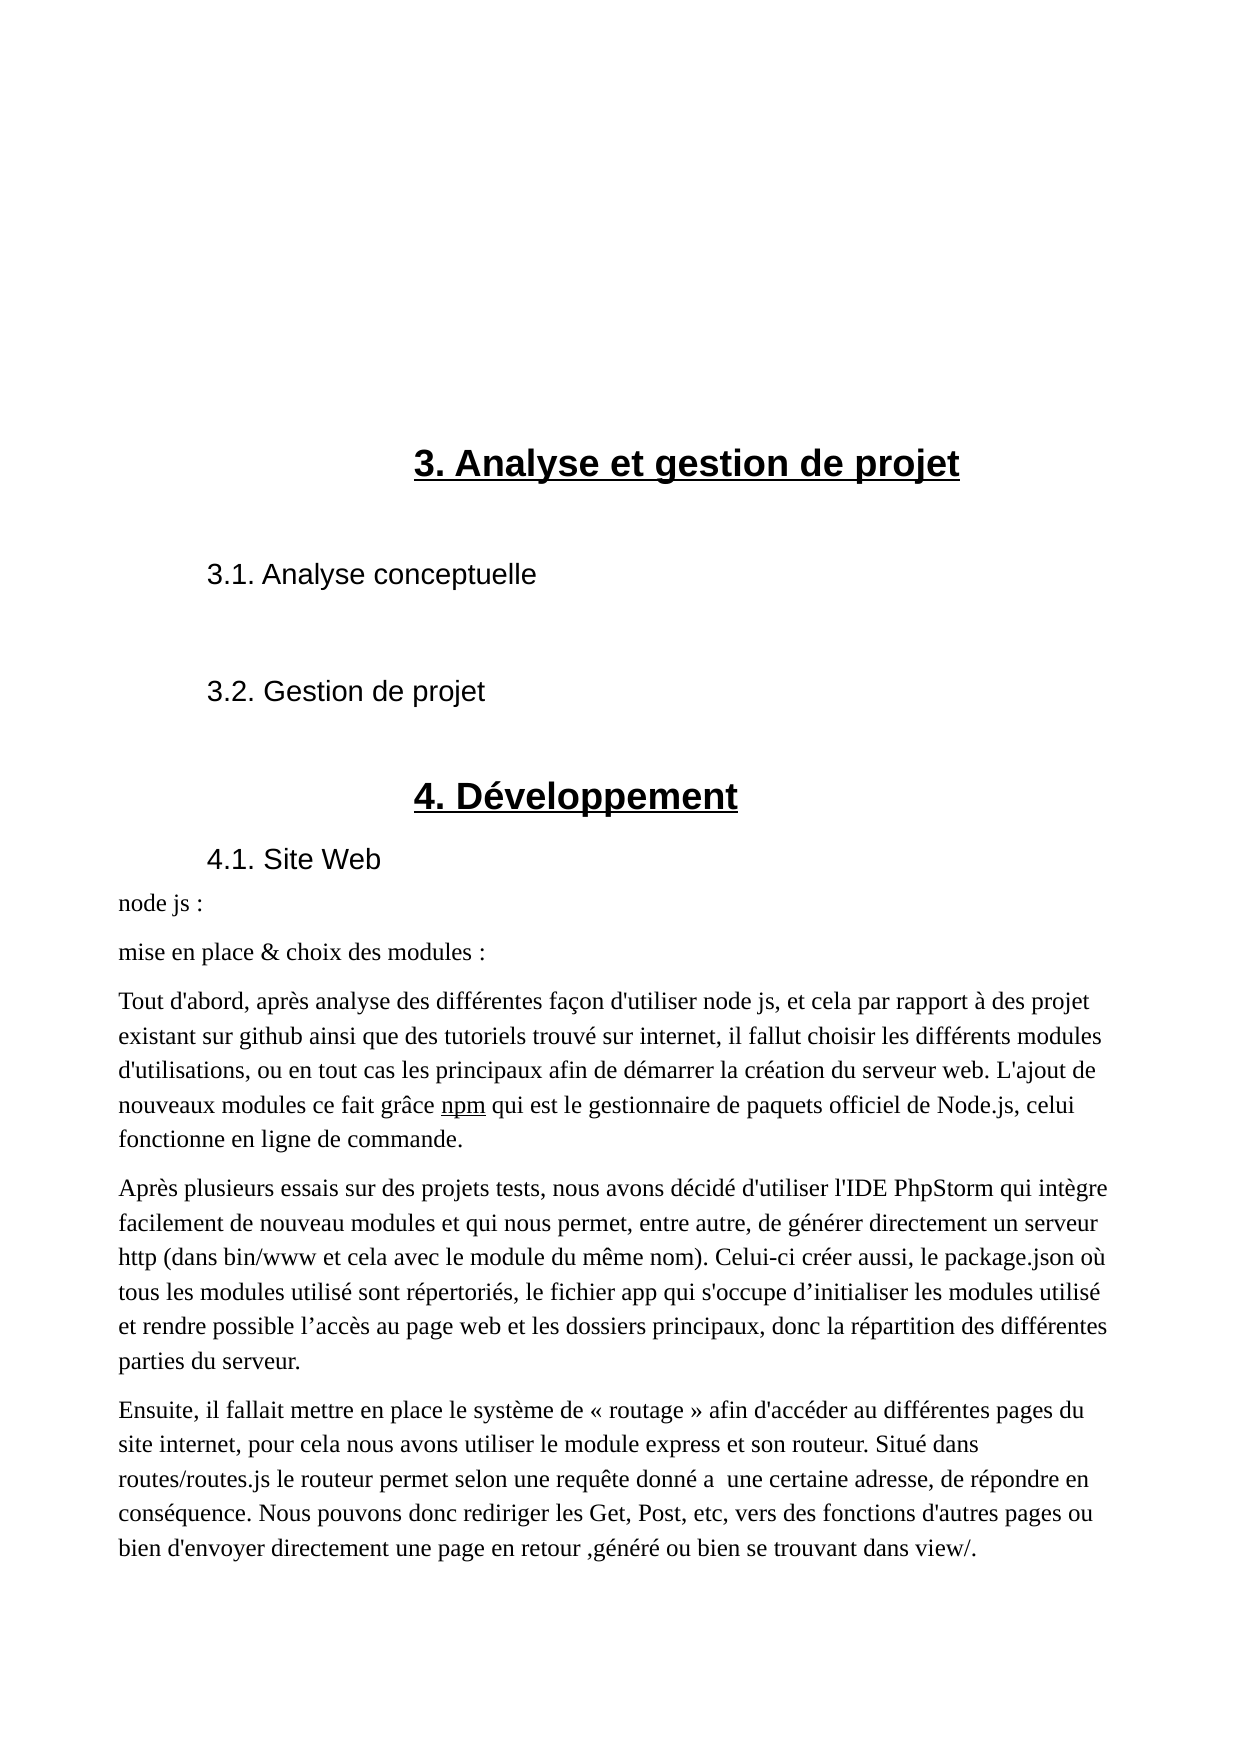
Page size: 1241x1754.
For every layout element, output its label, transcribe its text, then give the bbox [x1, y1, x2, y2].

subtitle 3.2. Gestion de projet [207, 674, 1122, 707]
text Ensuite, il fallait mettre en place le système de « routage » afin d'accéder au différentes pages du site internet, pour cela nous avons utiliser le module express et son routeur. Situé dans routes/routes.js le routeur permet selon une requête donné a une certaine adresse, de répondre en conséquence. Nous pouvons donc rediriger les Get, Post, etc, vers des fonctions d'autres pages ou bien d'envoyer directement une page en retour ,généré ou bien se trouvant dans view/. [118, 1395, 1122, 1561]
text node js : [118, 888, 1122, 917]
subtitle 3. Analyse et gestion de projet [413, 441, 1122, 485]
text Tout d'abord, après analyse des différentes façon d'utiliser node js, et cela par rapport à des projet existant sur github ainsi que des tutoriels trouvé sur internet, il fallut choisir les différents modules d'utilisations, ou en tout cas les principaux afin de démarrer la création du serveur web. L'ajout de nouveaux modules ce fait grâce npm qui est le gestionnaire de paquets officiel de Node.js, celui fonctionne en ligne de commande. [118, 986, 1122, 1153]
subtitle 4.1. Site Web [207, 842, 1122, 876]
text Après plusieurs essais sur des projets tests, nous avons décidé d'utiliser l'IDE PhpStorm qui intègre facilement de nouveau modules et qui nous permet, entre autre, de générer directement un serveur http (dans bin/www et cela avec le module du même nom). Celui-ci créer aussi, le package.json où tous les modules utilisé sont répertoriés, le fichier app qui s'occupe d’initialiser les modules utilisé et rendre possible l’accès au page web et les dossiers principaux, donc la répartition des différentes parties du serveur. [118, 1173, 1122, 1374]
subtitle 3.1. Analyse conceptuelle [207, 557, 1122, 590]
subtitle 4. Développement [413, 773, 1122, 817]
text mise en place & choix des modules : [118, 937, 1122, 966]
